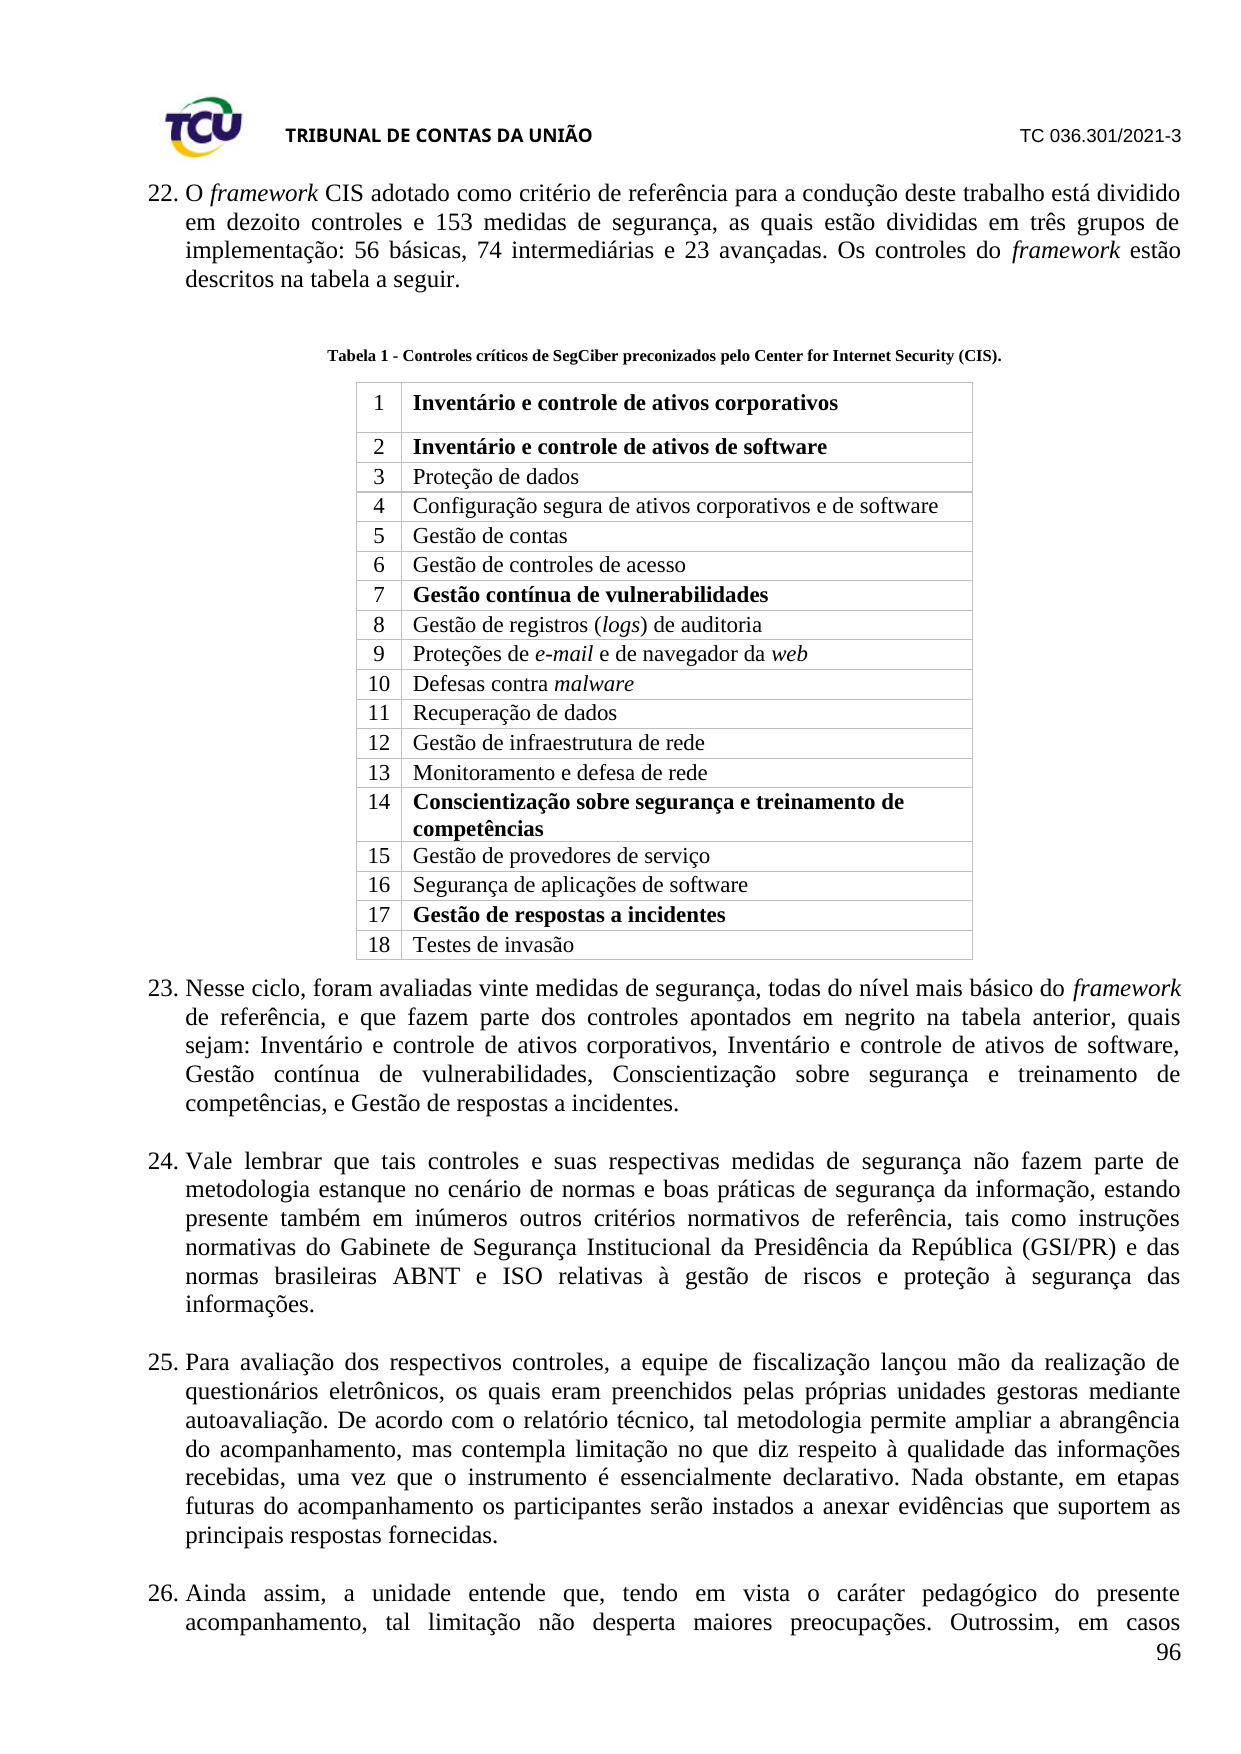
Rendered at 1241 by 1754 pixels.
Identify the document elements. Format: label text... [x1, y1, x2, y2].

table_cell Gestão de contas [402, 522, 972, 551]
table_cell Monitoramento e defesa de rede [402, 759, 972, 787]
table_cell Proteções de e-mail e de navegador da web [402, 640, 972, 669]
table_cell Gestão de registros (logs) de auditoria [402, 611, 972, 639]
table_cell 8 [357, 611, 401, 639]
table_cell 11 [357, 700, 401, 728]
table_cell 3 [357, 463, 401, 491]
table_cell Gestão contínua de vulnerabilidades [402, 581, 972, 610]
list Ainda assim, a unidade entende que, tendo em vista o caráter pedagógico do presente acompanhamento, tal limitação não desperta maiores preocupações. Outrossim, em casos [148, 1578, 1181, 1635]
table_cell Inventário e controle de ativos de software [402, 433, 972, 462]
list O framework CIS adotado como critério de referência para a condução deste trabalho está dividido em dezoito controles e 153 medidas de segurança, as quais estão divididas em três grupos de implementação: 56 básicas, 74 intermediárias e 23 avançadas. Os controles do framework estão descritos na tabela a seguir. [148, 178, 1181, 293]
table_cell Segurança de aplicações de software [402, 872, 972, 900]
table_cell Gestão de infraestrutura de rede [402, 729, 972, 758]
table_cell 10 [357, 670, 401, 698]
table_cell Defesas contra malware [402, 670, 972, 698]
table_cell Testes de invasão [402, 931, 972, 959]
table_cell 5 [357, 522, 401, 551]
list Nesse ciclo, foram avaliadas vinte medidas de segurança, todas do nível mais básico do framework de referência, e que fazem parte dos controles apontados em negrito na tabela anterior, quais sejam: Inventário e controle de ativos corporativos, Inventário e controle de ativos de software, Gestão contínua de vulnerabilidades, Conscientização sobre segurança e treinamento de competências, e Gestão de respostas a incidentes. [148, 973, 1181, 1117]
table_cell Gestão de provedores de serviço [402, 842, 972, 871]
table_cell 4 [357, 493, 401, 521]
table_header 1 [357, 383, 401, 432]
table_cell 18 [357, 931, 401, 959]
text Tabela 1 - Controles críticos de SegCiber preconizados pelo Center for Internet Security (CIS). [148, 346, 1181, 365]
table_cell 2 [357, 433, 401, 462]
table_cell 7 [357, 581, 401, 610]
table_cell 15 [357, 842, 401, 871]
table_cell 9 [357, 640, 401, 669]
list Para avaliação dos respectivos controles, a equipe de fiscalização lançou mão da realização de questionários eletrônicos, os quais eram preenchidos pelas próprias unidades gestoras mediante autoavaliação. De acordo com o relatório técnico, tal metodologia permite ampliar a abrangência do acompanhamento, mas contempla limitação no que diz respeito à qualidade das informações recebidas, uma vez que o instrumento é essencialmente declarativo. Nada obstante, em etapas futuras do acompanhamento os participantes serão instados a anexar evidências que suportem as principais respostas fornecidas. [148, 1347, 1181, 1549]
table_cell 13 [357, 759, 401, 787]
table_cell Gestão de controles de acesso [402, 552, 972, 580]
table_cell Configuração segura de ativos corporativos e de software [402, 493, 972, 521]
list Vale lembrar que tais controles e suas respectivas medidas de segurança não fazem parte de metodologia estanque no cenário de normas e boas práticas de segurança da informação, estando presente também em inúmeros outros critérios normativos de referência, tais como instruções normativas do Gabinete de Segurança Institucional da Presidência da República (GSI/PR) e das normas brasileiras ABNT e ISO relativas à gestão de riscos e proteção à segurança das informações. [148, 1146, 1181, 1318]
table_cell 14 [357, 788, 401, 841]
table_cell Proteção de dados [402, 463, 972, 491]
table_cell 12 [357, 729, 401, 758]
table_cell 17 [357, 901, 401, 930]
table_header Inventário e controle de ativos corporativos [402, 383, 972, 432]
table_cell Gestão de respostas a incidentes [402, 901, 972, 930]
table_cell Conscientização sobre segurança e treinamento de competências [402, 788, 972, 841]
table_cell 16 [357, 872, 401, 900]
table_cell Recuperação de dados [402, 700, 972, 728]
table_cell 6 [357, 552, 401, 580]
